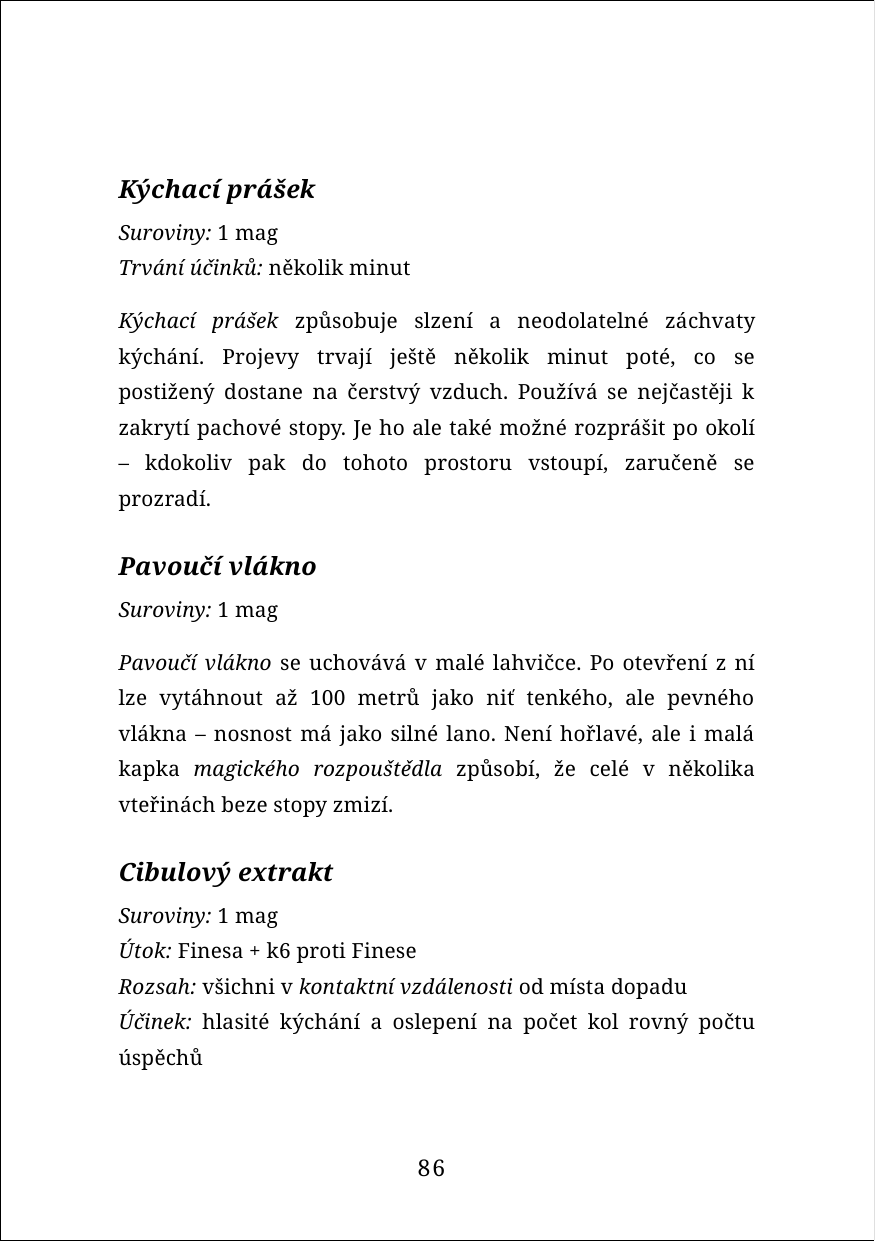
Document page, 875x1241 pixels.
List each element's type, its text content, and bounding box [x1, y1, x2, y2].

text Suroviny: 1 mag Trvání účinků: několik minut [118, 218, 756, 282]
text Kýchací prášek způsobuje slzení a neodolatelné záchvaty kýchání. Projevy trvají ještě několik minut poté, co se postižený dostane na čerstvý vzduch. Používá se nejčastěji k zakrytí pachové stopy. Je ho ale také možné rozprášit po okolí – kdokoliv pak do tohoto prostoru vstoupí, zaručeně se prozradí. [118, 306, 756, 512]
text Suroviny: 1 mag Útok: Finesa + k6 proti Finese Rozsah: všichni v kontaktní vzdálenosti od místa dopadu Účinek: hlasité kýchání a oslepení na počet kol rovný počtu úspěchů [118, 901, 756, 1071]
text Pavoučí vlákno se uchovává v malé lahvičce. Po otevření z ní lze vytáhnout až 100 metrů jako niť tenkého, ale pevného vlákna – nosnost má jako silné lano. Není hořlavé, ale i malá kapka magického rozpouštědla způsobí, že celé v několika vteřinách beze stopy zmizí. [118, 648, 756, 818]
subtitle Cibulový extrakt [118, 855, 756, 889]
subtitle Pavoučí vlákno [118, 549, 756, 583]
subtitle Kýchací prášek [118, 172, 756, 206]
text Suroviny: 1 mag [118, 595, 756, 623]
